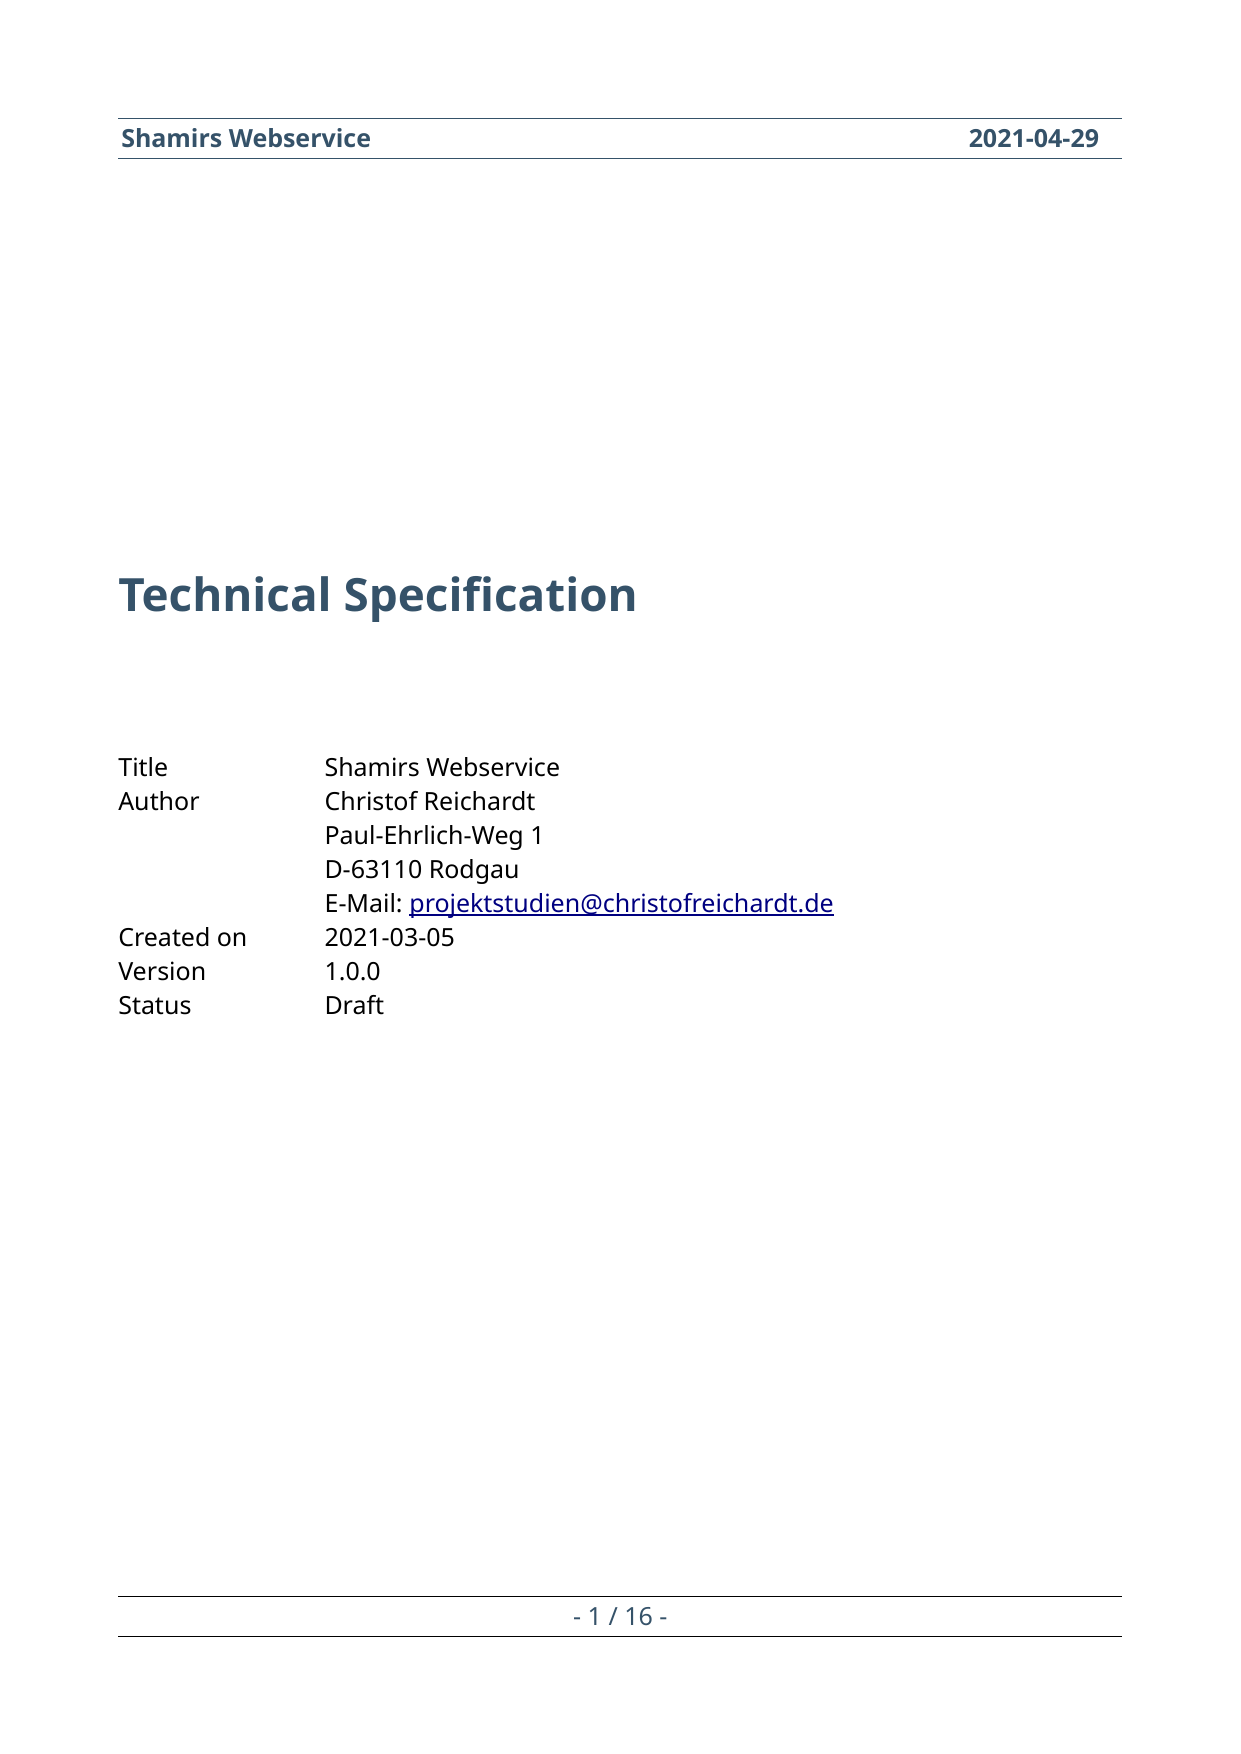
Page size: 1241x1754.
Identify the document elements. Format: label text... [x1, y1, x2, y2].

text Technical Specification [118, 562, 1122, 624]
table_header Title [118, 749, 324, 783]
table_cell 1.0.0 [324, 954, 1122, 988]
table_cell Created on [118, 920, 324, 954]
table_cell Author [118, 783, 324, 919]
table_cell 2021-03-05 [324, 920, 1122, 954]
table_cell Christof Reichardt Paul-Ehrlich-Weg 1 D-63110 Rodgau E-Mail: projektstudien@christofreichardt.de [324, 783, 1122, 919]
table_header Shamirs Webservice [324, 749, 1122, 783]
table_cell Draft [324, 988, 1122, 1022]
table_cell Status [118, 988, 324, 1022]
table_cell Version [118, 954, 324, 988]
